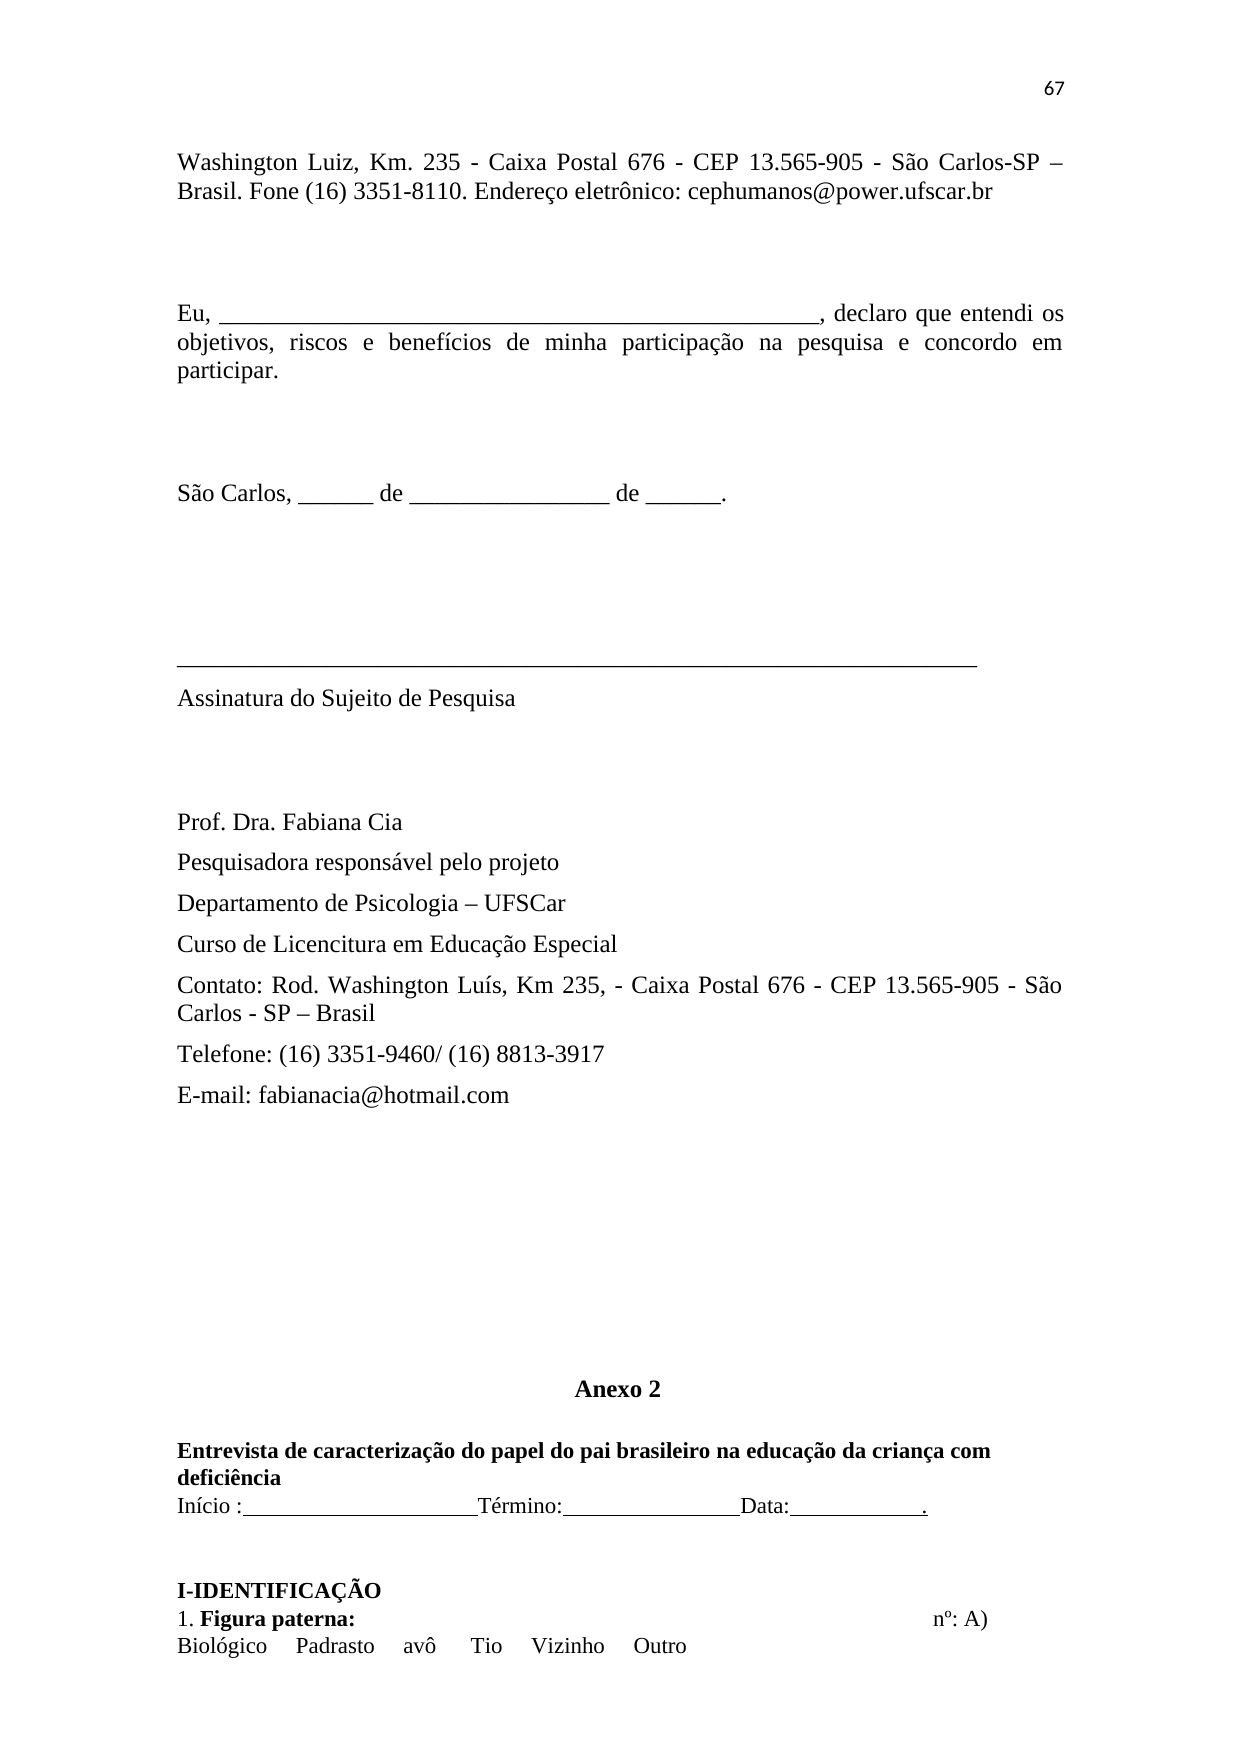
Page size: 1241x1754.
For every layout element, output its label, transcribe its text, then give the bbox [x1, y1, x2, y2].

subtitle I-IDENTIFICAÇÃO [177, 1577, 1069, 1603]
text Eu, ________________________________________________, declaro que entendi os objetivos, riscos e benefícios de minha participação na pesquisa e concordo em participar. [177, 299, 1064, 384]
text E-mail: fabianacia@hotmail.com [177, 1080, 1064, 1109]
text ________________________________________________________________ Assinatura do Sujeito de Pesquisa [177, 641, 1064, 712]
text Anexo 2 [182, 1374, 1060, 1403]
text Entrevista de caracterização do papel do pai brasileiro na educação da criança com deficiência [177, 1437, 1069, 1491]
text Contato: Rod. Washington Luís, Km 235, - Caixa Postal 676 - CEP 13.565-905 - São Carlos - SP – Brasil [177, 970, 1064, 1027]
text Início : Término: Data: . [177, 1492, 1069, 1519]
text São Carlos, ______ de ________________ de ______. [177, 478, 1064, 507]
text Pesquisadora responsável pelo projeto [177, 847, 1064, 876]
text Telefone: (16) 3351-9460/ (16) 8813-3917 [177, 1039, 1064, 1068]
text Departamento de Psicologia – UFSCar [177, 888, 1064, 917]
text Washington Luiz, Km. 235 - Caixa Postal 676 - CEP 13.565-905 - São Carlos-SP – Brasil. Fone (16) 3351-8110. Endereço eletrônico: cephumanos@power.ufscar.br [177, 148, 1064, 205]
text Curso de Licencitura em Educação Especial [177, 929, 1064, 958]
text 1. Figura paterna: nº: A) Biológico Padrasto avô Tio Vizinho Outro [177, 1605, 989, 1658]
text Prof. Dra. Fabiana Cia [177, 807, 1064, 836]
